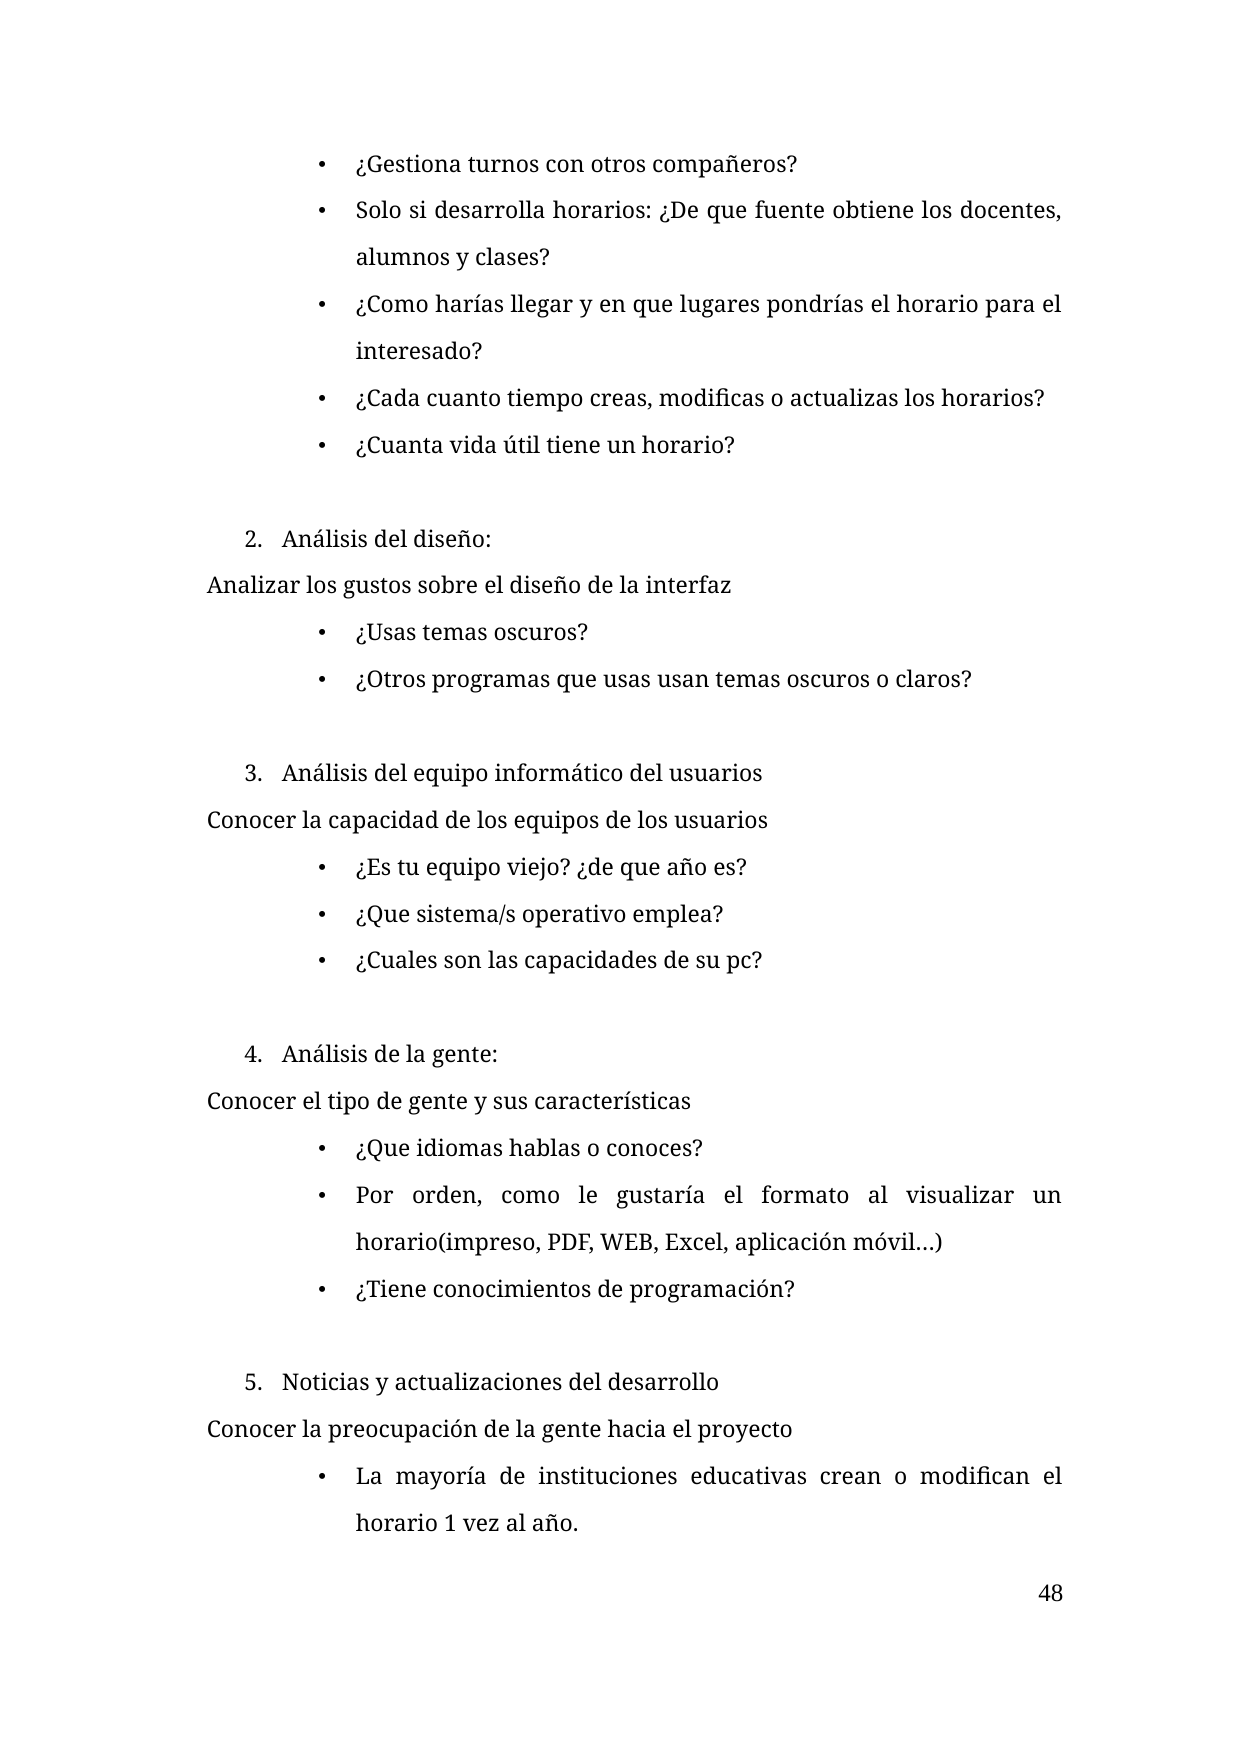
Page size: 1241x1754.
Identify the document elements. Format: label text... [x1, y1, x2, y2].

text Analizar los gustos sobre el diseño de la interfaz [207, 569, 1063, 601]
list ¿Es tu equipo viejo? ¿de que año es? [318, 851, 1063, 882]
list ¿Otros programas que usas usan temas oscuros o claros? [318, 663, 1063, 694]
list ¿Cuanta vida útil tiene un horario? [318, 429, 1063, 460]
list ¿Cuales son las capacidades de su pc? [318, 944, 1063, 976]
list ¿Usas temas oscuros? [318, 616, 1063, 648]
text Conocer la preocupación de la gente hacia el proyecto [207, 1413, 1063, 1444]
text Conocer el tipo de gente y sus características [207, 1085, 1063, 1116]
list ¿Tiene conocimientos de programación? [318, 1273, 1063, 1304]
list Análisis del equipo informático del usuarios [244, 757, 1063, 788]
list Noticias y actualizaciones del desarrollo [244, 1366, 1063, 1398]
text Conocer la capacidad de los equipos de los usuarios [207, 804, 1063, 835]
list ¿Que idiomas hablas o conoces? [318, 1132, 1063, 1163]
list ¿Gestiona turnos con otros compañeros? [318, 148, 1063, 179]
list Solo si desarrolla horarios: ¿De que fuente obtiene los docentes, alumnos y clases? [318, 194, 1063, 273]
list Análisis de la gente: [244, 1038, 1063, 1069]
list Por orden, como le gustaría el formato al visualizar un horario(impreso, PDF, WEB, Excel, aplicación móvil…) [318, 1179, 1063, 1257]
list Análisis del diseño: [244, 523, 1063, 554]
list ¿Como harías llegar y en que lugares pondrías el horario para el interesado? [318, 288, 1063, 366]
list ¿Cada cuanto tiempo creas, modificas o actualizas los horarios? [318, 382, 1063, 413]
list ¿Que sistema/s operativo emplea? [318, 898, 1063, 929]
list La mayoría de instituciones educativas crean o modifican el horario 1 vez al año. [318, 1460, 1063, 1538]
